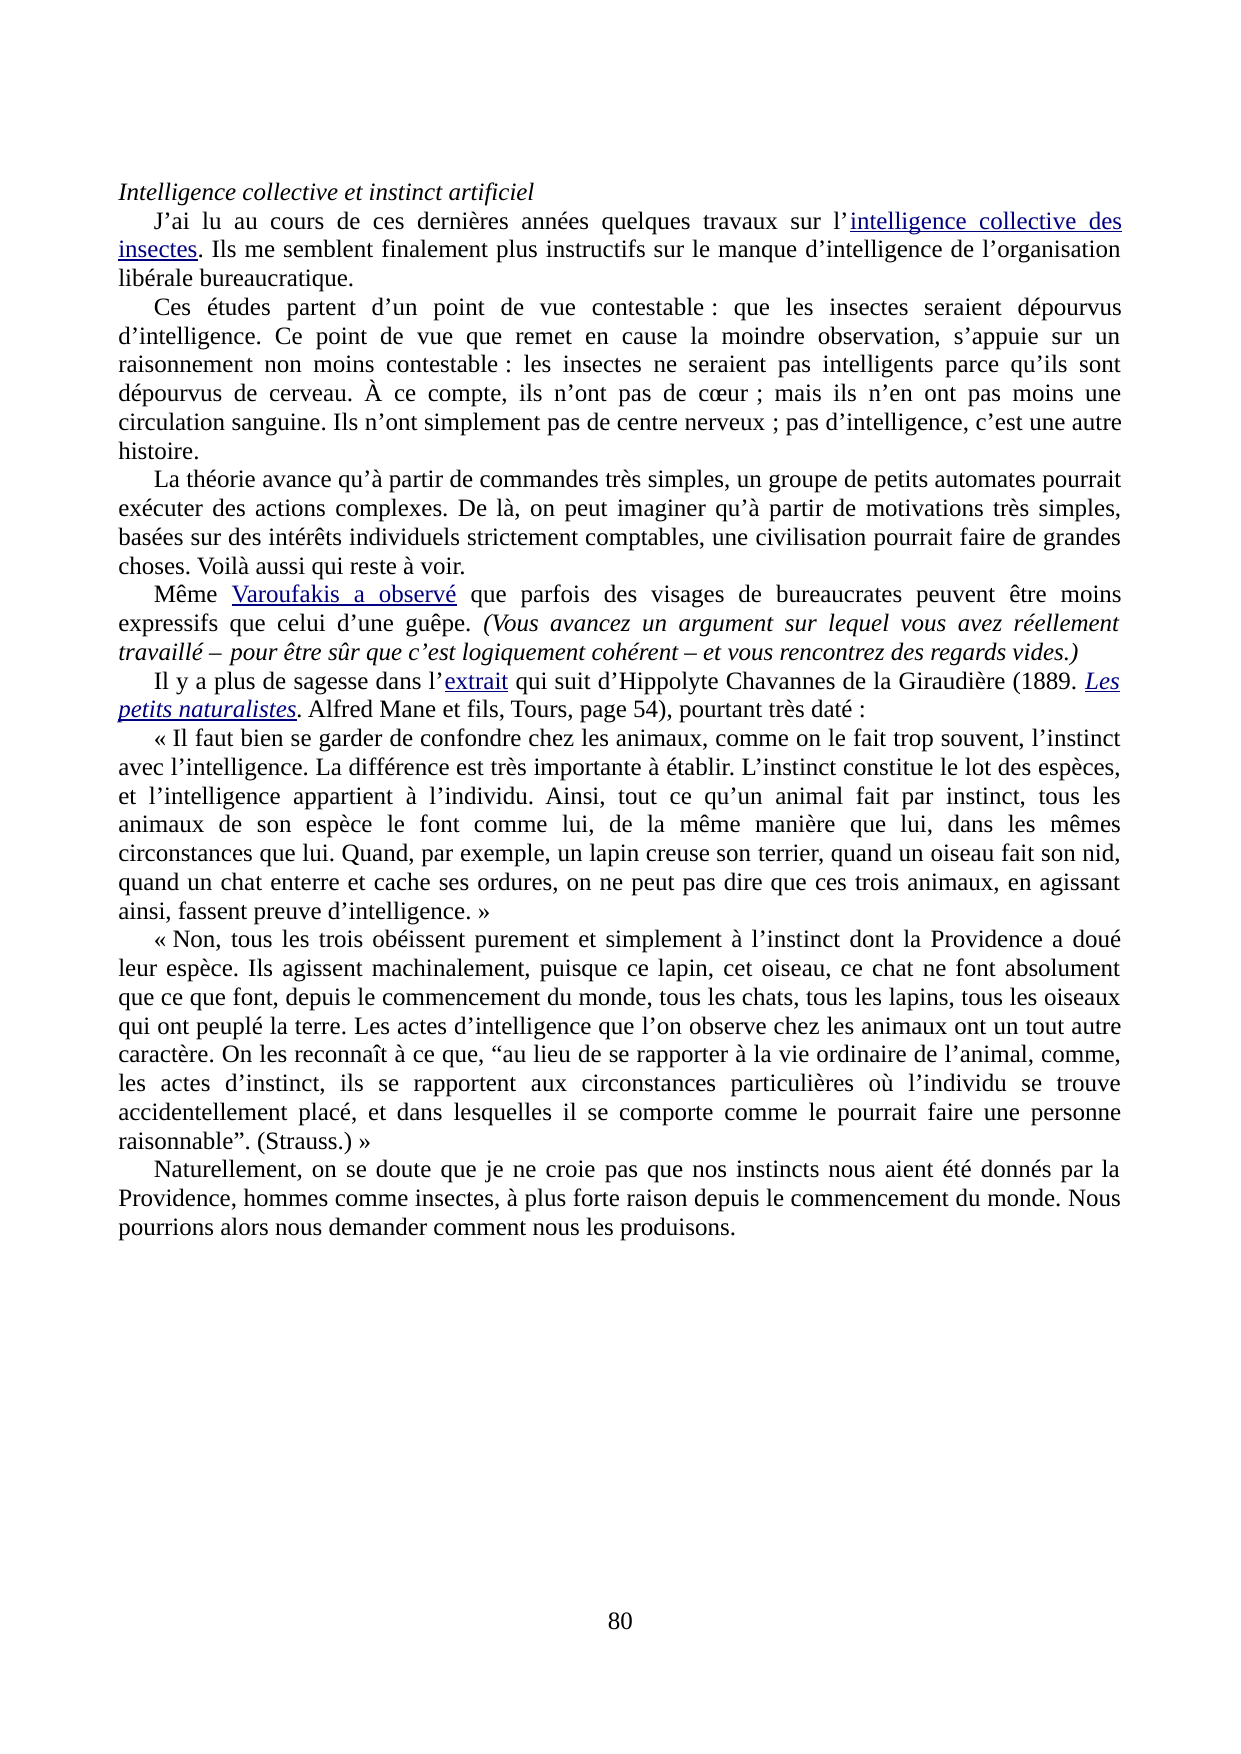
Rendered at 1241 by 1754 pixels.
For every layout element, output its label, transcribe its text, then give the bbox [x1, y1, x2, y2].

text J’ai lu au cours de ces dernières années quelques travaux sur l’intelligence collective des insectes. Ils me semblent finalement plus instructifs sur le manque d’intelligence de l’organisation libérale bureaucratique. [118, 206, 1122, 292]
text « Non, tous les trois obéissent purement et simplement à l’instinct dont la Providence a doué leur espèce. Ils agissent machinalement, puisque ce lapin, cet oiseau, ce chat ne font absolument que ce que font, depuis le commencement du monde, tous les chats, tous les lapins, tous les oiseaux qui ont peuplé la terre. Les actes d’intelligence que l’on observe chez les animaux ont un tout autre caractère. On les reconnaît à ce que, “au lieu de se rapporter à la vie ordinaire de l’animal, comme, les actes d’instinct, ils se rapportent aux circonstances particulières où l’individu se trouve accidentellement placé, et dans lesquelles il se comporte comme le pourrait faire une personne raisonnable”. (Strauss.) » [118, 924, 1122, 1154]
text Ces études partent d’un point de vue contestable : que les insectes seraient dépourvus d’intelligence. Ce point de vue que remet en cause la moindre observation, s’appuie sur un raisonnement non moins contestable : les insectes ne seraient pas intelligents parce qu’ils sont dépourvus de cerveau. À ce compte, ils n’ont pas de cœur ; mais ils n’en ont pas moins une circulation sanguine. Ils n’ont simplement pas de centre nerveux ; pas d’intelligence, c’est une autre histoire. [118, 292, 1122, 464]
text Naturellement, on se doute que je ne croie pas que nos instincts nous aient été donnés par la Providence, hommes comme insectes, à plus forte raison depuis le commencement du monde. Nous pourrions alors nous demander comment nous les produisons. [118, 1154, 1122, 1241]
text Même Varoufakis a observé que parfois des visages de bureaucrates peuvent être moins expressifs que celui d’une guêpe. (Vous avancez un argument sur lequel vous avez réellement travaillé – pour être sûr que c’est logiquement cohérent – et vous rencontrez des regards vides.) [118, 579, 1122, 666]
text « Il faut bien se garder de confondre chez les animaux, comme on le fait trop souvent, l’instinct avec l’intelligence. La différence est très importante à établir. L’instinct constitue le lot des espèces, et l’intelligence appartient à l’individu. Ainsi, tout ce qu’un animal fait par instinct, tous les animaux de son espèce le font comme lui, de la même manière que lui, dans les mêmes circonstances que lui. Quand, par exemple, un lapin creuse son terrier, quand un oiseau fait son nid, quand un chat enterre et cache ses ordures, on ne peut pas dire que ces trois animaux, en agissant ainsi, fassent preuve d’intelligence. » [118, 723, 1122, 924]
text La théorie avance qu’à partir de commandes très simples, un groupe de petits automates pourrait exécuter des actions complexes. De là, on peut imaginer qu’à partir de motivations très simples, basées sur des intérêts individuels strictement comptables, une civilisation pourrait faire de grandes choses. Voilà aussi qui reste à voir. [118, 464, 1122, 579]
subtitle Intelligence collective et instinct artificiel [118, 177, 1122, 206]
text Il y a plus de sagesse dans l’extrait qui suit d’Hippolyte Chavannes de la Giraudière (1889. Les petits naturalistes. Alfred Mane et fils, Tours, page 54), pourtant très daté : [118, 666, 1122, 723]
